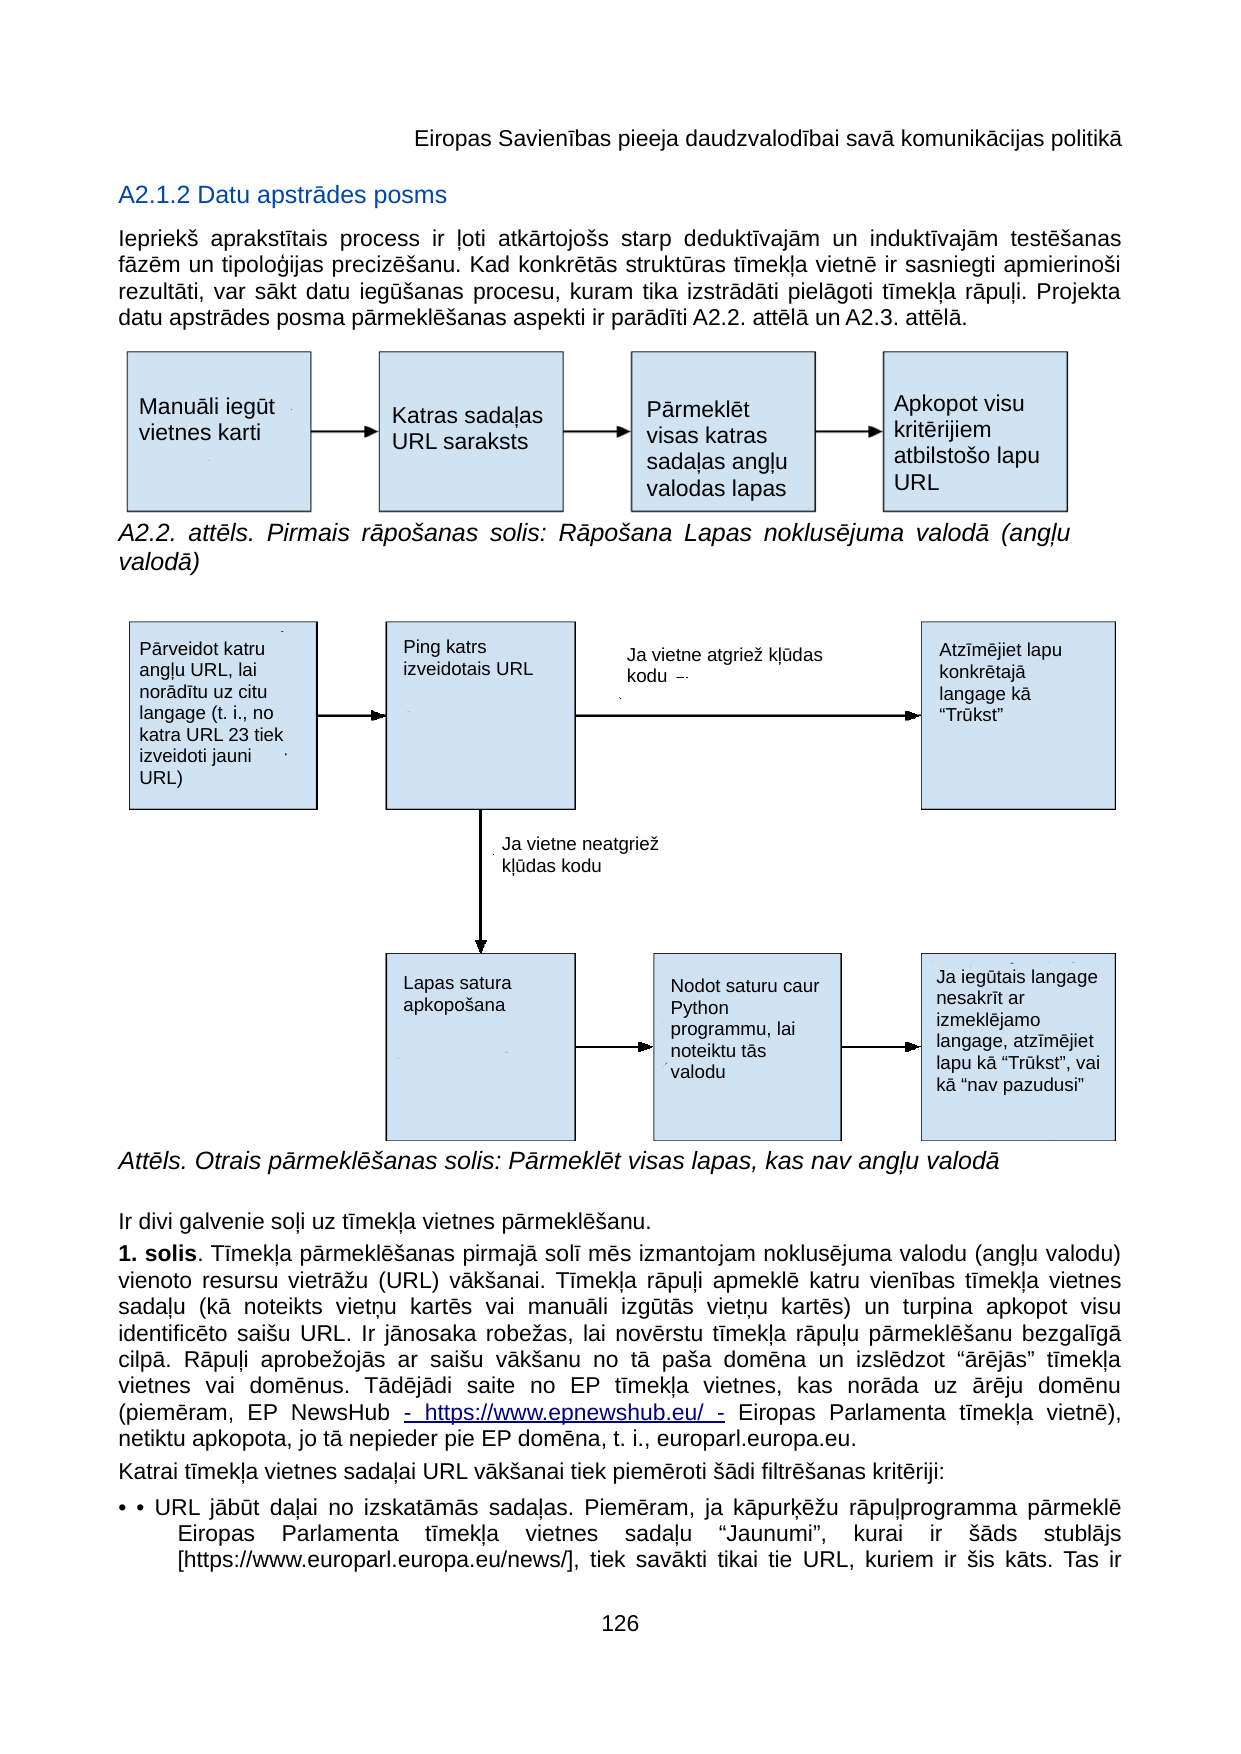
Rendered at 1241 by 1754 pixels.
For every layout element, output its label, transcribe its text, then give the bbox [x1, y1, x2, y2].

text Iepriekš aprakstītais process ir ļoti atkārtojošs starp deduktīvajām un induktīvajām testēšanas fāzēm un tipoloģijas precizēšanu. Kad konkrētās struktūras tīmekļa vietnē ir sasniegti apmierinoši rezultāti, var sākt datu iegūšanas procesu, kuram tika izstrādāti pielāgoti tīmekļa rāpuļi. Projekta datu apstrādes posma pārmeklēšanas aspekti ir parādīti A2.2. attēlā un A2.3. attēlā. [118, 225, 1122, 330]
text • • URL jābūt daļai no izskatāmās sadaļas. Piemēram, ja kāpurķēžu rāpuļprogramma pārmeklē Eiropas Parlamenta tīmekļa vietnes sadaļu “Jaunumi”, kurai ir šāds stublājs [https://www.europarl.europa.eu/news/], tiek savākti tikai tie URL, kuriem ir šis kāts. Tas ir [118, 1494, 1122, 1573]
picture [118, 340, 1072, 518]
subtitle A2.1.2 Datu apstrādes posms [118, 180, 1122, 209]
text Ir divi galvenie soļi uz tīmekļa vietnes pārmeklēšanu. [118, 1208, 1122, 1234]
text A2.2. attēls. Pirmais rāpošanas solis: Rāpošana Lapas noklusējuma valodā (angļu valodā) [118, 518, 1072, 575]
text 1. solis. Tīmekļa pārmeklēšanas pirmajā solī mēs izmantojam noklusējuma valodu (angļu valodu) vienoto resursu vietrāžu (URL) vākšanai. Tīmekļa rāpuļi apmeklē katru vienības tīmekļa vietnes sadaļu (kā noteikts vietņu kartēs vai manuāli izgūtās vietņu kartēs) un turpina apkopot visu identificēto saišu URL. Ir jānosaka robežas, lai novērstu tīmekļa rāpuļu pārmeklēšanu bezgalīgā cilpā. Rāpuļi aprobežojās ar saišu vākšanu no tā paša domēna un izslēdzot “ārējās” tīmekļa vietnes vai domēnus. Tādējādi saite no EP tīmekļa vietnes, kas norāda uz ārēju domēnu (piemēram, EP NewsHub - https://www.epnewshub.eu/ - Eiropas Parlamenta tīmekļa vietnē), netiktu apkopota, jo tā nepieder pie EP domēna, t. i., europarl.europa.eu. [118, 1240, 1122, 1451]
text Katrai tīmekļa vietnes sadaļai URL vākšanai tiek piemēroti šādi filtrēšanas kritēriji: [118, 1458, 1122, 1484]
text Attēls. Otrais pārmeklēšanas solis: Pārmeklēt visas lapas, kas nav angļu valodā [118, 1146, 1125, 1175]
picture [118, 610, 1125, 1146]
